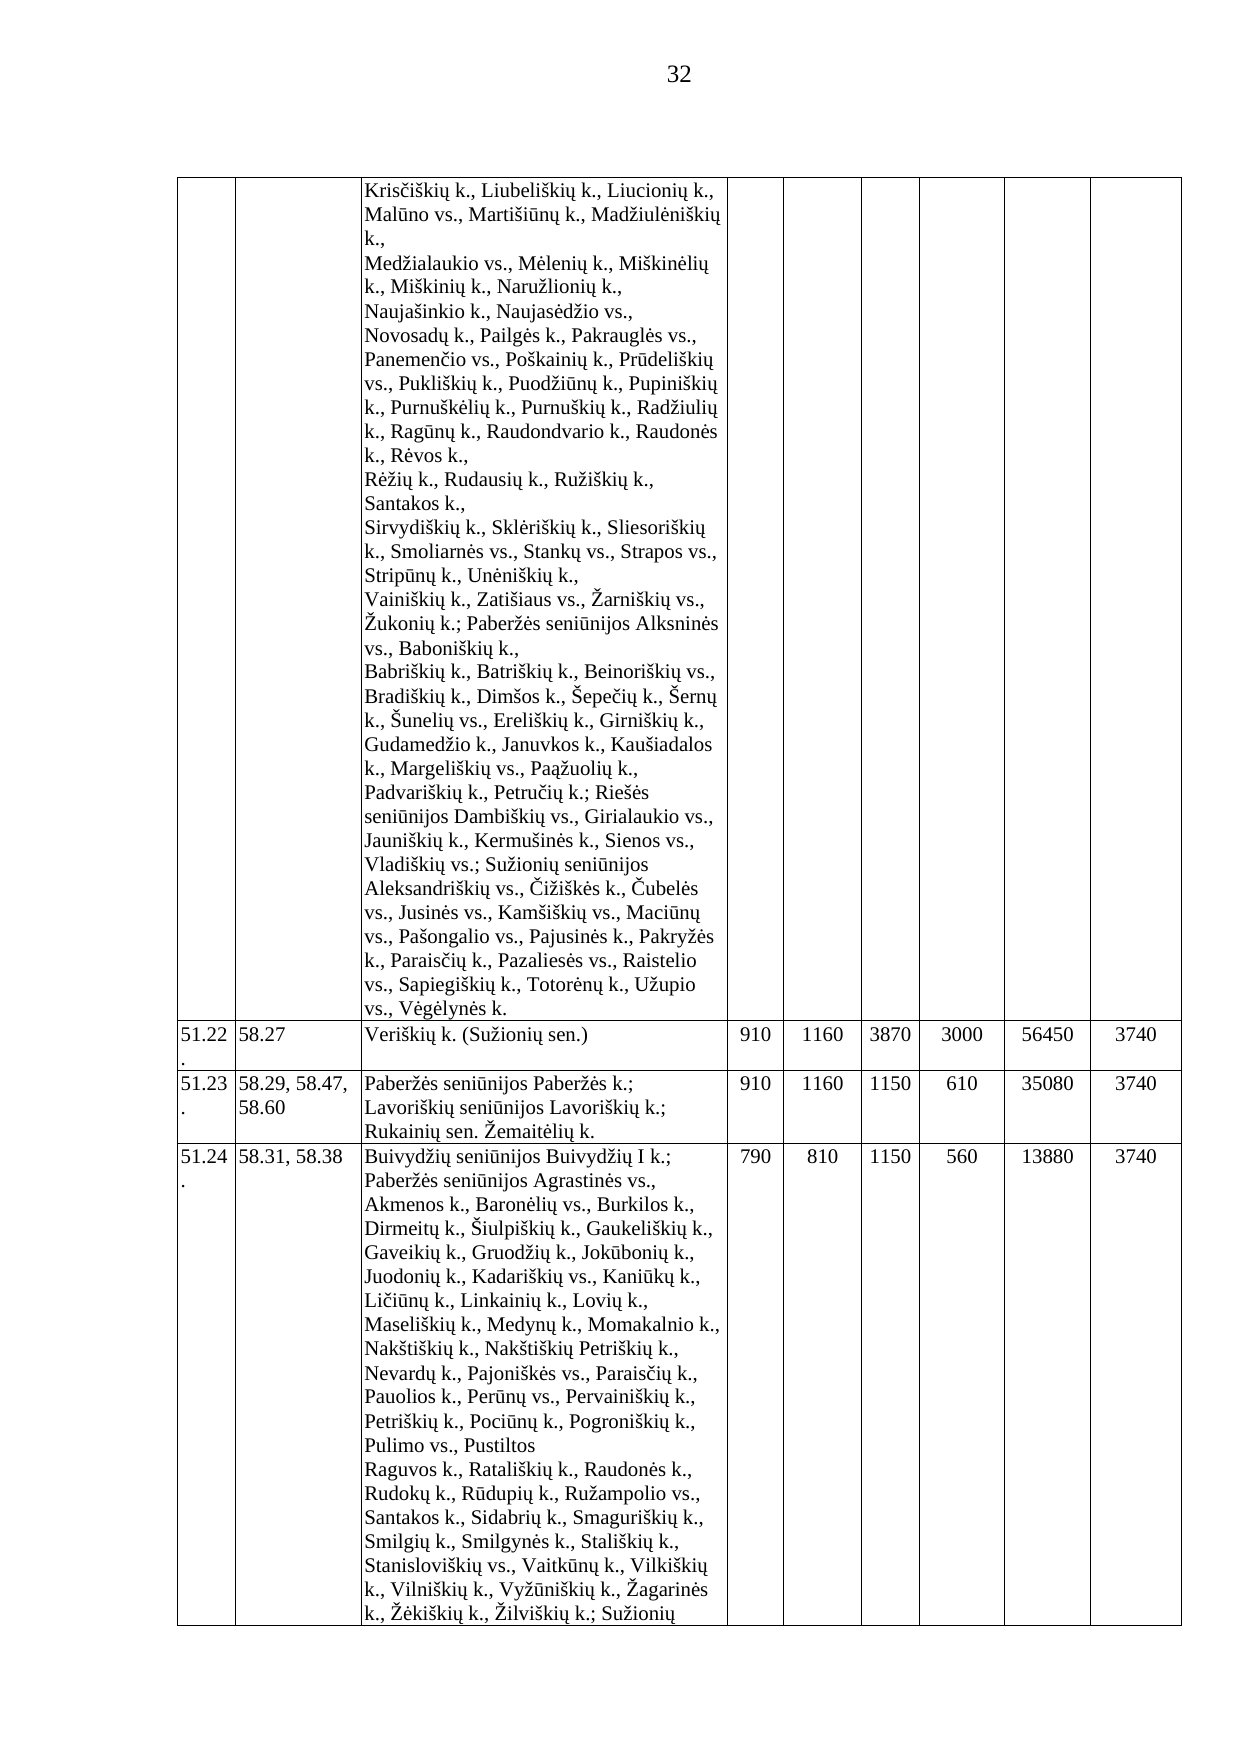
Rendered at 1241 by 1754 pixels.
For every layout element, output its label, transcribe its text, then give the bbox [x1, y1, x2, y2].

table_cell 58.27 [236, 1021, 361, 1069]
table_cell 560 [920, 1144, 1004, 1625]
table_cell [1091, 178, 1181, 1020]
table_cell 1150 [862, 1071, 919, 1143]
table_cell [178, 178, 235, 1020]
table_cell [920, 178, 1004, 1020]
table_cell 35080 [1005, 1071, 1090, 1143]
table_cell 3740 [1091, 1021, 1181, 1069]
table_cell 1150 [862, 1144, 919, 1625]
table_cell 51.23. [178, 1071, 235, 1143]
table_cell 56450 [1005, 1021, 1090, 1069]
table_cell [236, 178, 361, 1020]
table_cell 3870 [862, 1021, 919, 1069]
table_cell 3740 [1091, 1144, 1181, 1625]
table_cell Buivydžių seniūnijos Buivydžių I k.; Paberžės seniūnijos Agrastinės vs., Akmenos k., Baronėlių vs., Burkilos k., Dirmeitų k., Šiulpiškių k., Gaukeliškių k., Gaveikių k., Gruodžių k., Jokūbonių k., Juodonių k., Kadariškių vs., Kaniūkų k., Ličiūnų k., Linkainių k., Lovių k., Maseliškių k., Medynų k., Momakalnio k., Nakštiškių k., Nakštiškių Petriškių k., Nevardų k., Pajoniškės vs., Paraisčių k., Pauolios k., Perūnų vs., Pervainiškių k., Petriškių k., Pociūnų k., Pogroniškių k., Pulimo vs., Pustiltos Raguvos k., Ratališkių k., Raudonės k., Rudokų k., Rūdupių k., Ružampolio vs., Santakos k., Sidabrių k., Smaguriškių k., Smilgių k., Smilgynės k., Stališkių k., Stanisloviškių vs., Vaitkūnų k., Vilkiškių k., Vilniškių k., Vyžūniškių k., Žagarinės k., Žėkiškių k., Žilviškių k.; Sužionių [362, 1144, 727, 1625]
table_cell Krisčiškių k., Liubeliškių k., Liucionių k., Malūno vs., Martišiūnų k., Madžiulėniškių k., Medžialaukio vs., Mėlenių k., Miškinėlių k., Miškinių k., Naružlionių k., Naujašinkio k., Naujasėdžio vs., Novosadų k., Pailgės k., Pakrauglės vs., Panemenčio vs., Poškainių k., Prūdeliškių vs., Pukliškių k., Puodžiūnų k., Pupiniškių k., Purnuškėlių k., Purnuškių k., Radžiulių k., Ragūnų k., Raudondvario k., Raudonės k., Rėvos k., Rėžių k., Rudausių k., Ružiškių k., Santakos k., Sirvydiškių k., Sklėriškių k., Sliesoriškių k., Smoliarnės vs., Stankų vs., Strapos vs., Stripūnų k., Unėniškių k., Vainiškių k., Zatišiaus vs., Žarniškių vs., Žukonių k.; Paberžės seniūnijos Alksninės vs., Baboniškių k., Babriškių k., Batriškių k., Beinoriškių vs., Bradiškių k., Dimšos k., Šepečių k., Šernų k., Šunelių vs., Ereliškių k., Girniškių k., Gudamedžio k., Januvkos k., Kaušiadalos k., Margeliškių vs., Paąžuolių k., Padvariškių k., Petručių k.; Riešės seniūnijos Dambiškių vs., Girialaukio vs., Jauniškių k., Kermušinės k., Sienos vs., Vladiškių vs.; Sužionių seniūnijos Aleksandriškių vs., Čižiškės k., Čubelės vs., Jusinės vs., Kamšiškių vs., Maciūnų vs., Pašongalio vs., Pajusinės k., Pakryžės k., Paraisčių k., Pazaliesės vs., Raistelio vs., Sapiegiškių k., Totorėnų k., Užupio vs., Vėgėlynės k. [362, 178, 727, 1020]
table_cell [784, 178, 861, 1020]
table_cell Paberžės seniūnijos Paberžės k.; Lavoriškių seniūnijos Lavoriškių k.; Rukainių sen. Žemaitėlių k. [362, 1071, 727, 1143]
table_cell 1160 [784, 1021, 861, 1069]
table_cell 3000 [920, 1021, 1004, 1069]
table_cell 58.31, 58.38 [236, 1144, 361, 1625]
table_cell 790 [728, 1144, 783, 1625]
table_cell 1160 [784, 1071, 861, 1143]
table_cell 810 [784, 1144, 861, 1625]
table_cell 910 [728, 1021, 783, 1069]
table_cell Veriškių k. (Sužionių sen.) [362, 1021, 727, 1069]
table_cell 58.29, 58.47, 58.60 [236, 1071, 361, 1143]
table_cell 51.24. [178, 1144, 235, 1625]
table_cell 610 [920, 1071, 1004, 1143]
table_cell 910 [728, 1071, 783, 1143]
table_cell 13880 [1005, 1144, 1090, 1625]
table_cell [728, 178, 783, 1020]
table_cell [862, 178, 919, 1020]
table_cell [1005, 178, 1090, 1020]
table_cell 3740 [1091, 1071, 1181, 1143]
table_cell 51.22. [178, 1021, 235, 1069]
